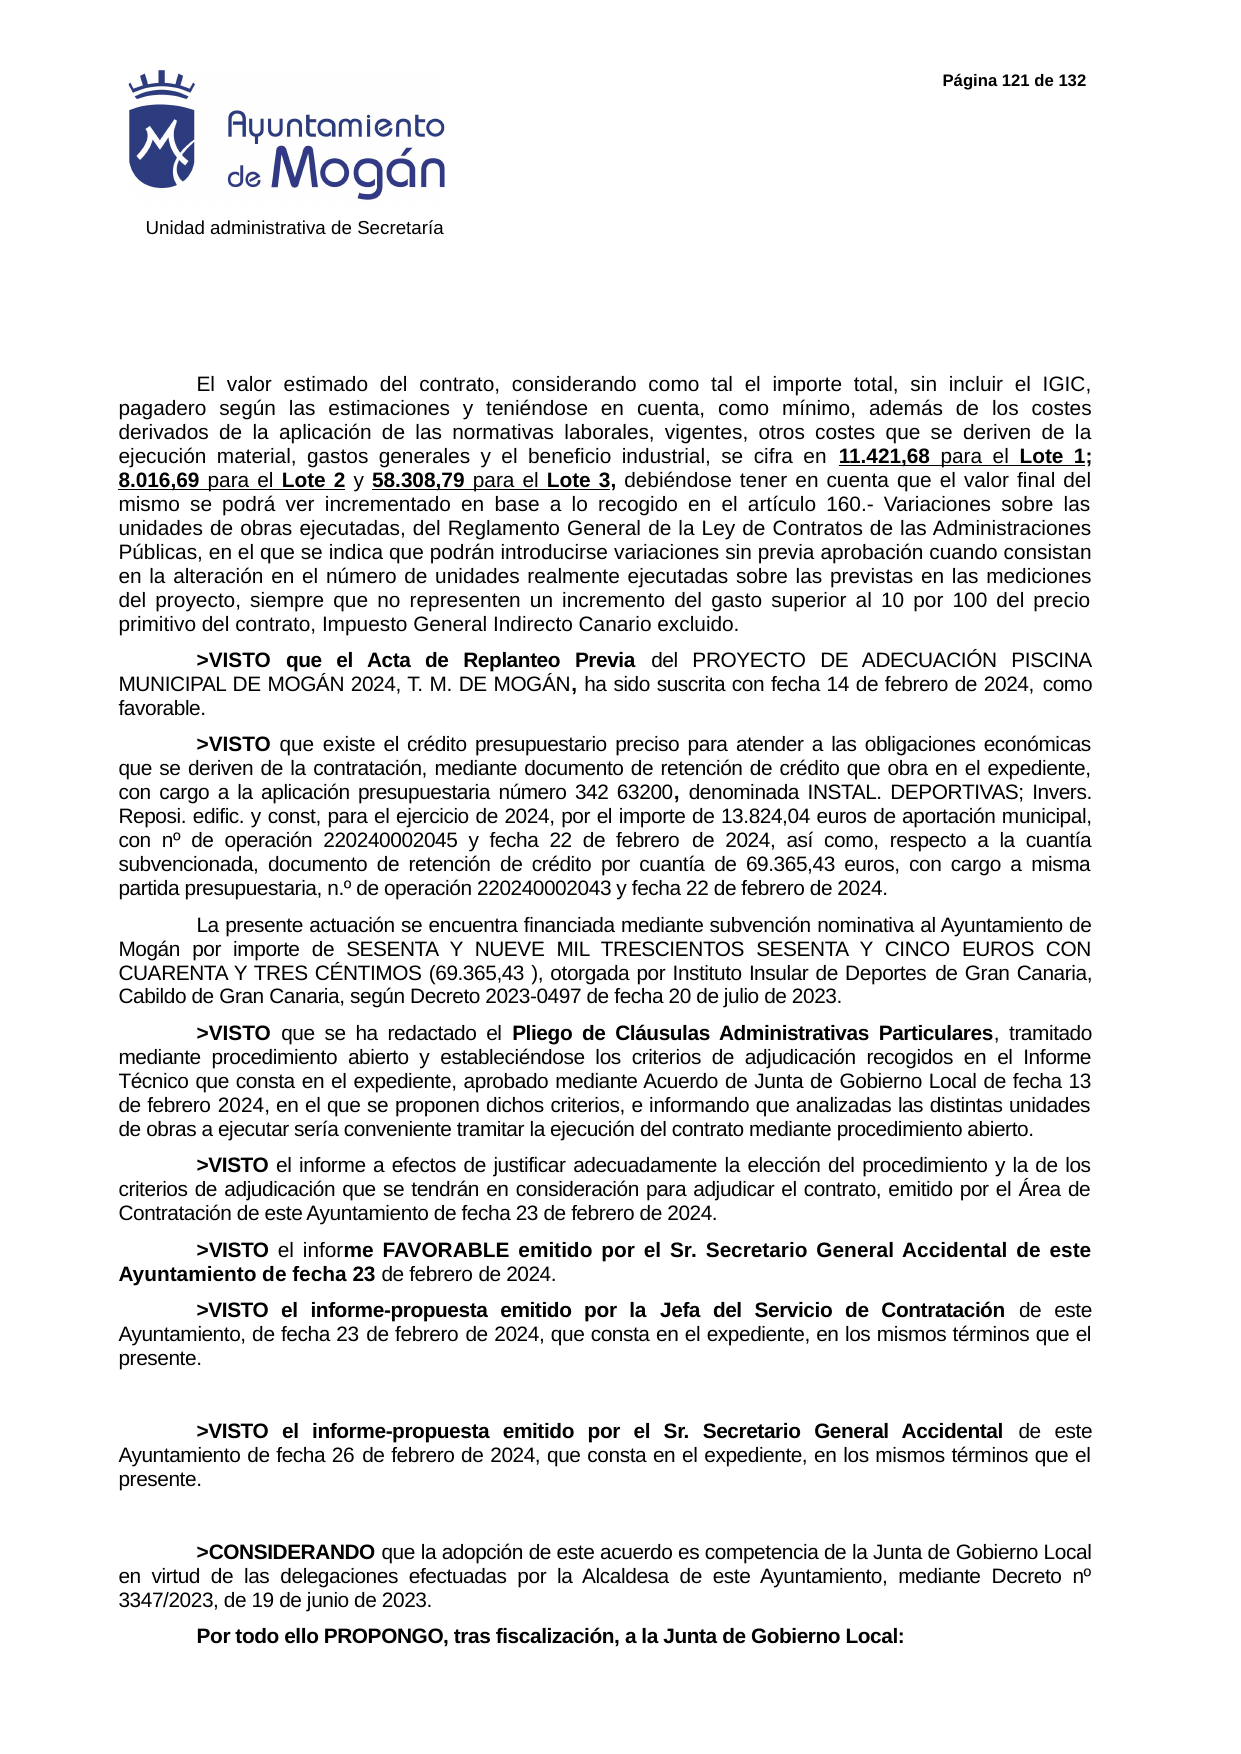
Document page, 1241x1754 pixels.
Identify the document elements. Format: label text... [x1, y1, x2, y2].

text Por todo ello PROPONGO, tras fiscalización, a la Junta de Gobierno Local: [118, 1624, 1092, 1648]
text >VISTO el informe a efectos de justificar adecuadamente la elección del procedimiento y la de los criterios de adjudicación que se tendrán en consideración para adjudicar el contrato, emitido por el Área de Contratación de este Ayuntamiento de fecha 23 de febrero de 2024. [118, 1153, 1092, 1225]
text >VISTO el informe-propuesta emitido por la Jefa del Servicio de Contratación de este Ayuntamiento, de fecha 23 de febrero de 2024, que consta en el expediente, en los mismos términos que el presente. [118, 1298, 1092, 1370]
text El valor estimado del contrato, considerando como tal el importe total, sin incluir el IGIC, pagadero según las estimaciones y teniéndose en cuenta, como mínimo, además de los costes derivados de la aplicación de las normativas laborales, vigentes, otros costes que se deriven de la ejecución material, gastos generales y el beneficio industrial, se cifra en 11.421,68 para el Lote 1; 8.016,69 para el Lote 2 y 58.308,79 para el Lote 3, debiéndose tener en cuenta que el valor final del mismo se podrá ver incrementado en base a lo recogido en el artículo 160.- Variaciones sobre las unidades de obras ejecutadas, del Reglamento General de la Ley de Contratos de las Administraciones Públicas, en el que se indica que podrán introducirse variaciones sin previa aprobación cuando consistan en la alteración en el número de unidades realmente ejecutadas sobre las previstas en las mediciones del proyecto, siempre que no representen un incremento del gasto superior al 10 por 100 del precio primitivo del contrato, Impuesto General Indirecto Canario excluido. [118, 372, 1092, 635]
text >VISTO el informe FAVORABLE emitido por el Sr. Secretario General Accidental de este Ayuntamiento de fecha 23 de febrero de 2024. [118, 1237, 1092, 1285]
text >VISTO que existe el crédito presupuestario preciso para atender a las obligaciones económicas que se deriven de la contratación, mediante documento de retención de crédito que obra en el expediente, con cargo a la aplicación presupuestaria número 342 63200, denominada INSTAL. DEPORTIVAS; Invers. Reposi. edific. y const, para el ejercicio de 2024, por el importe de 13.824,04 euros de aportación municipal, con nº de operación 220240002045 y fecha 22 de febrero de 2024, así como, respecto a la cuantía subvencionada, documento de retención de crédito por cuantía de 69.365,43 euros, con cargo a misma partida presupuestaria, n.º de operación 220240002043 y fecha 22 de febrero de 2024. [118, 732, 1092, 900]
text >VISTO el informe-propuesta emitido por el Sr. Secretario General Accidental de este Ayuntamiento de fecha 26 de febrero de 2024, que consta en el expediente, en los mismos términos que el presente. [118, 1419, 1092, 1491]
text >VISTO que el Acta de Replanteo Previa del PROYECTO DE ADECUACIÓN PISCINA MUNICIPAL DE MOGÁN 2024, T. M. DE MOGÁN, ha sido suscrita con fecha 14 de febrero de 2024, como favorable. [118, 648, 1092, 720]
text >VISTO que se ha redactado el Pliego de Cláusulas Administrativas Particulares, tramitado mediante procedimiento abierto y estableciéndose los criterios de adjudicación recogidos en el Informe Técnico que consta en el expediente, aprobado mediante Acuerdo de Junta de Gobierno Local de fecha 13 de febrero 2024, en el que se proponen dichos criterios, e informando que analizadas las distintas unidades de obras a ejecutar sería conveniente tramitar la ejecución del contrato mediante procedimiento abierto. [118, 1021, 1092, 1141]
text La presente actuación se encuentra financiada mediante subvención nominativa al Ayuntamiento de Mogán por importe de SESENTA Y NUEVE MIL TRESCIENTOS SESENTA Y CINCO EUROS CON CUARENTA Y TRES CÉNTIMOS (69.365,43 ), otorgada por Instituto Insular de Deportes de Gran Canaria, Cabildo de Gran Canaria, según Decreto 2023-0497 de fecha 20 de julio de 2023. [118, 912, 1092, 1008]
text >CONSIDERANDO que la adopción de este acuerdo es competencia de la Junta de Gobierno Local en virtud de las delegaciones efectuadas por la Alcaldesa de este Ayuntamiento, mediante Decreto nº 3347/2023, de 19 de junio de 2023. [118, 1539, 1092, 1611]
picture [128, 70, 445, 206]
